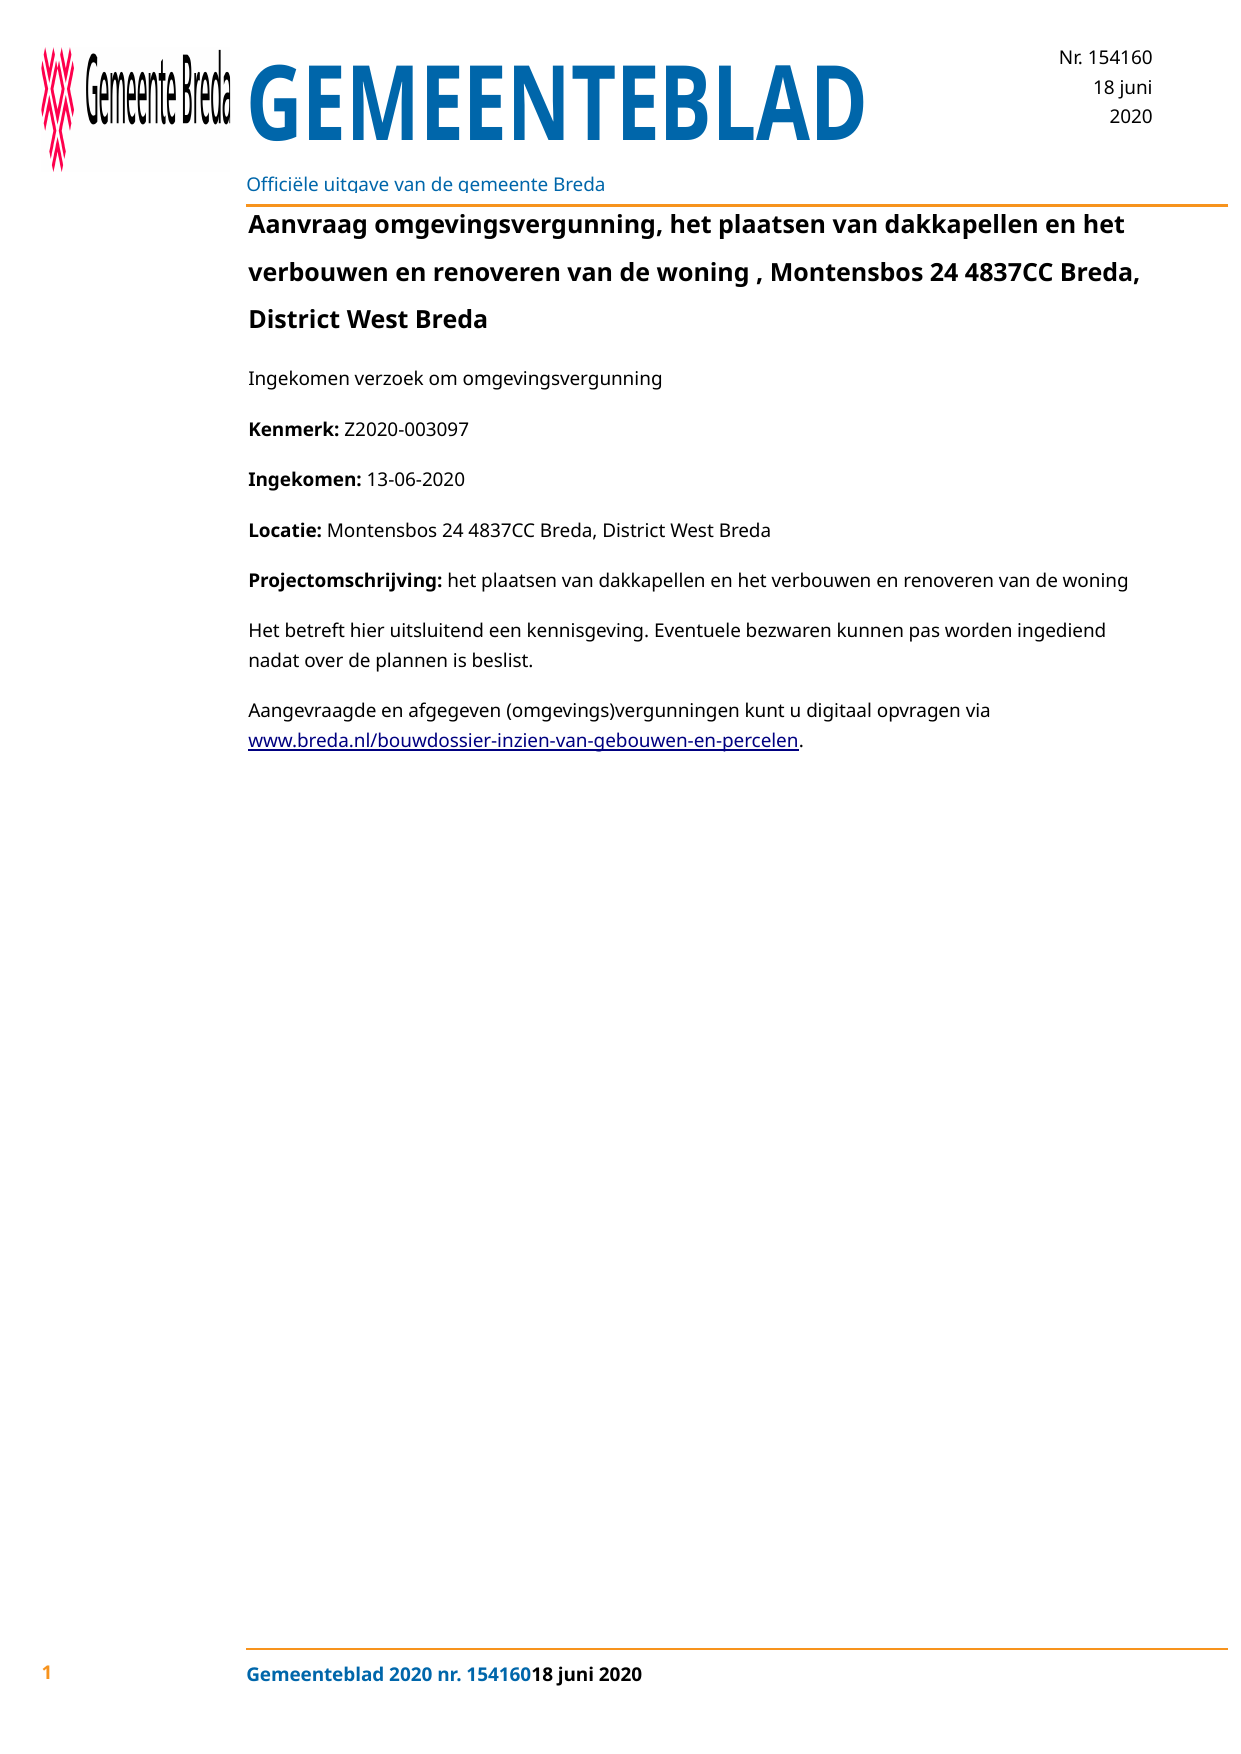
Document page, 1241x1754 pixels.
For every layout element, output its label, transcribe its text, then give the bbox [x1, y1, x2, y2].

text Aanvraag omgevingsvergunning, het plaatsen van dakkapellen en het verbouwen en renoveren van de woning , Montensbos 24 4837CC Breda, District West Breda [248, 207, 1152, 336]
text Projectomschrijving: het plaatsen van dakkapellen en het verbouwen en renoveren van de woning [248, 567, 1152, 593]
text Ingekomen verzoek om omgevingsvergunning [248, 366, 1152, 391]
text Het betreft hier uitsluitend een kennisgeving. Eventuele bezwaren kunnen pas worden ingediend nadat over de plannen is beslist. [248, 618, 1152, 673]
text Kenmerk: Z2020-003097 [248, 416, 1152, 442]
text Aangevraagde en afgegeven (omgevings)vergunningen kunt u digitaal opvragen via www.breda.nl/bouwdossier-inzien-van-gebouwen-en-percelen. [248, 698, 1152, 753]
picture [41, 47, 231, 172]
text Locatie: Montensbos 24 4837CC Breda, District West Breda [248, 517, 1152, 542]
text Ingekomen: 13-06-2020 [248, 466, 1152, 492]
